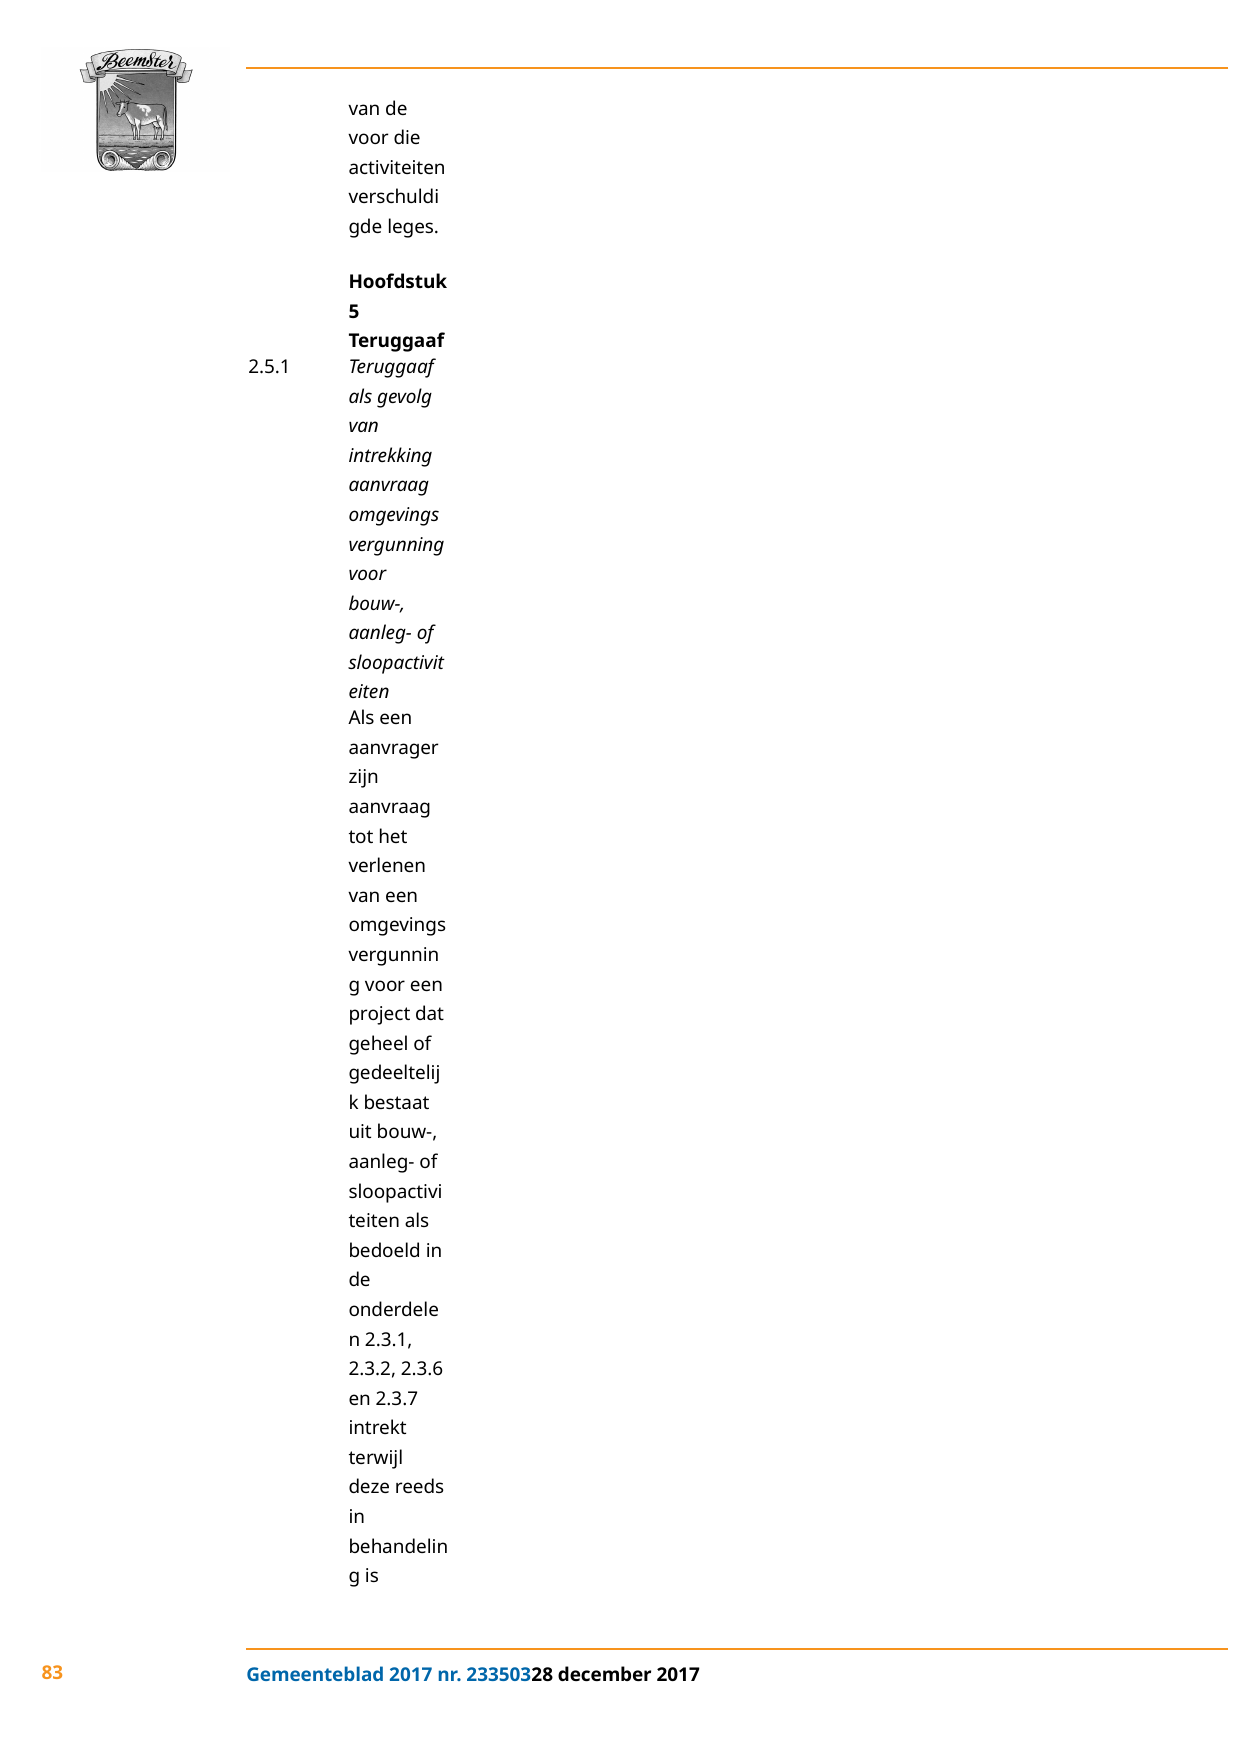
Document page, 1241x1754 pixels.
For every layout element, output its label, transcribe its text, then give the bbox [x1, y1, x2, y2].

table_cell [248, 95, 348, 268]
table_cell [248, 269, 348, 353]
table_cell [449, 95, 549, 268]
table_cell 2.5.1 [248, 353, 348, 704]
table_cell [449, 353, 549, 704]
table_cell [449, 705, 549, 1588]
picture [41, 47, 231, 172]
table_cell Teruggaaf als gevolg van intrekking aanvraag omgevingsvergunning voor bouw-, aanleg- of sloopactiviteiten [348, 353, 449, 704]
table_cell Hoofdstuk 5 Teruggaaf [348, 269, 449, 353]
table_cell [449, 269, 549, 353]
table_cell Als een aanvrager zijn aanvraag tot het verlenen van een omgevingsvergunning voor een project dat geheel of gedeeltelijk bestaat uit bouw-, aanleg- of sloopactiviteiten als bedoeld in de onderdelen 2.3.1, 2.3.2, 2.3.6 en 2.3.7 intrekt terwijl deze reeds in behandeling is [348, 705, 449, 1588]
table_cell [248, 705, 348, 1588]
table_cell van de voor die activiteiten verschuldigde leges. [348, 95, 449, 268]
